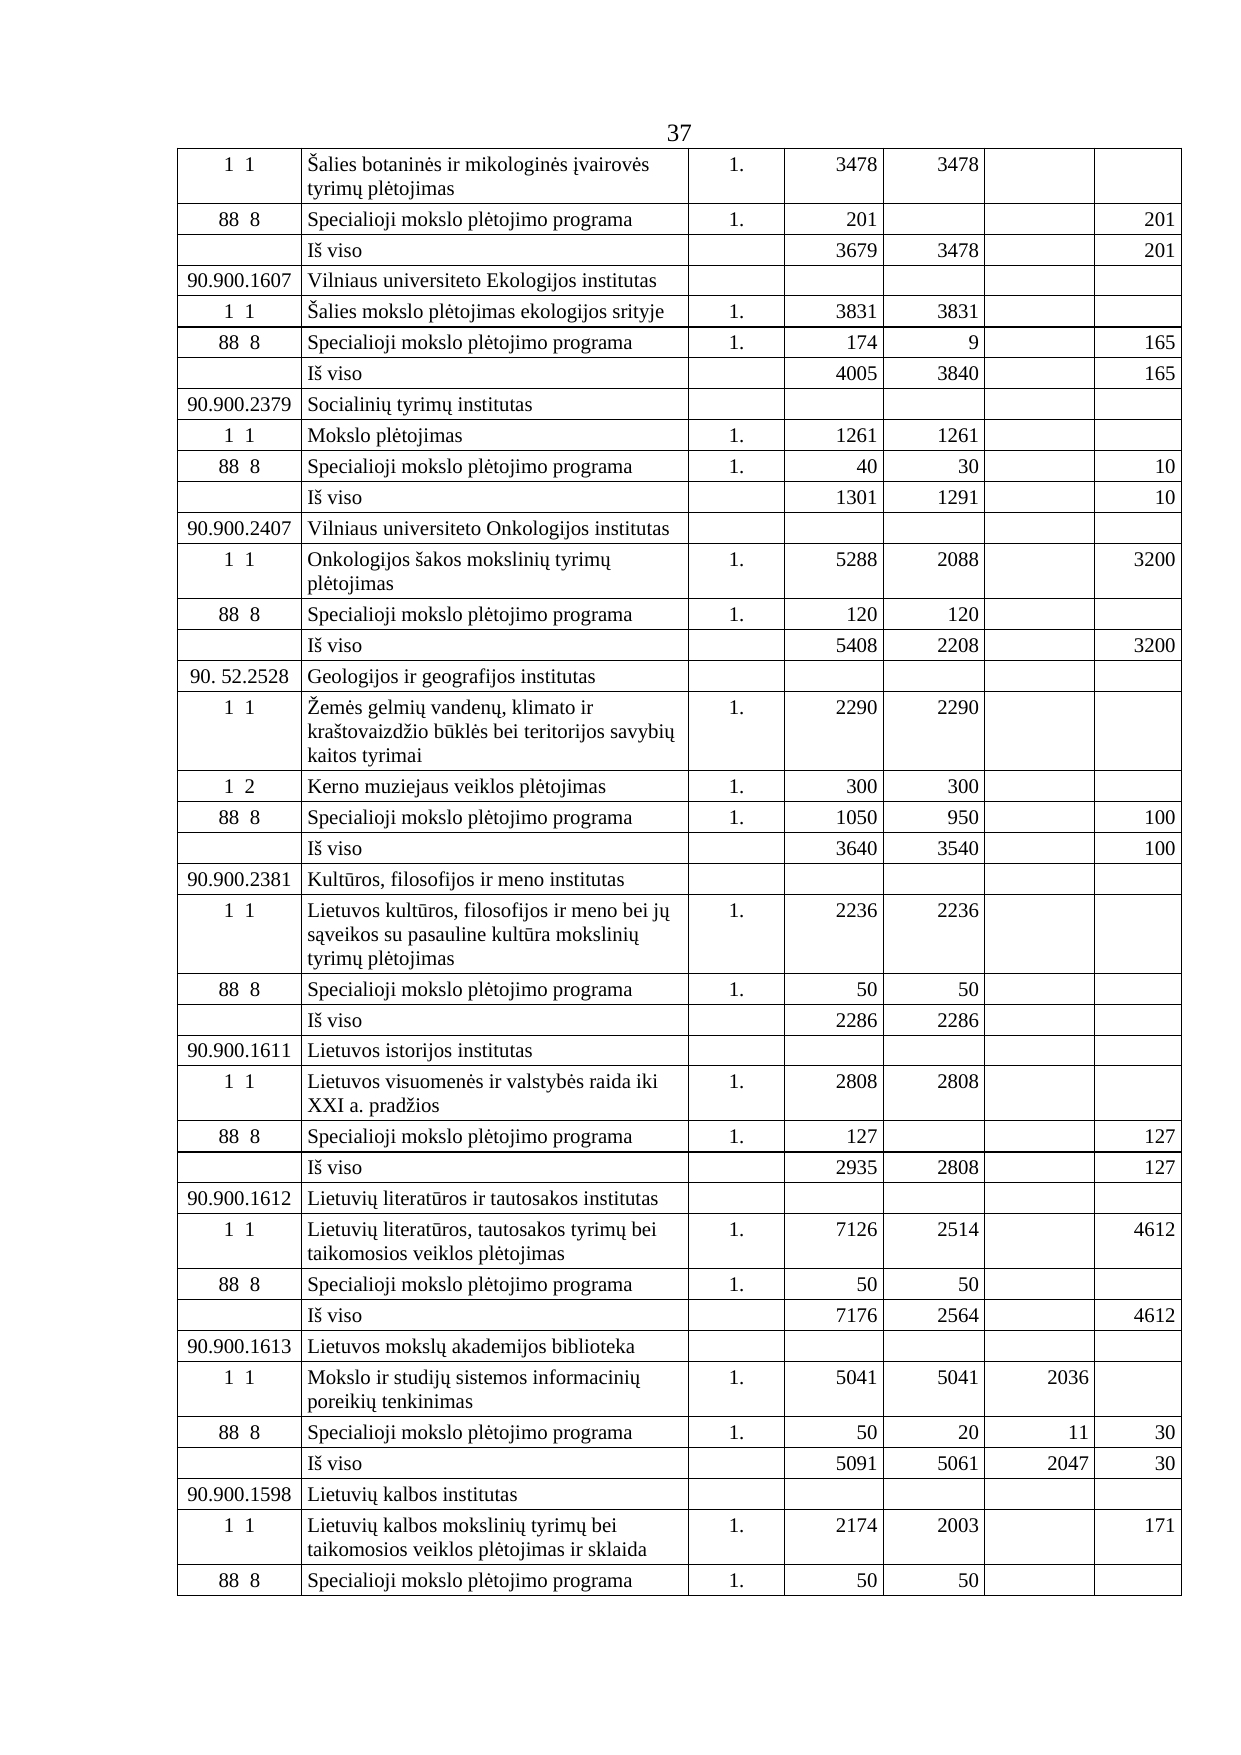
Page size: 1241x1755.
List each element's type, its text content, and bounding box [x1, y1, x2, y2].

table_cell 90.900.2379 [178, 389, 301, 419]
table_cell [1095, 266, 1181, 295]
table_cell [985, 389, 1094, 419]
table_cell Iš viso [302, 358, 688, 388]
table_cell 1. [689, 1417, 784, 1447]
table_cell [985, 482, 1094, 512]
table_cell 1. [689, 328, 784, 357]
table_cell Geologijos ir geografijos institutas [302, 661, 688, 691]
table_cell Vilniaus universiteto Onkologijos institutas [302, 513, 688, 543]
table_cell [1095, 389, 1181, 419]
table_cell [1095, 296, 1181, 326]
table_cell [985, 771, 1094, 801]
table_cell 4612 [1095, 1214, 1181, 1268]
table_cell [689, 266, 784, 295]
table_cell [985, 661, 1094, 691]
table_cell [689, 482, 784, 512]
table_cell 90.900.1598 [178, 1479, 301, 1509]
table_cell [689, 1331, 784, 1361]
table_cell [1095, 864, 1181, 893]
table_cell Specialioji mokslo plėtojimo programa [302, 328, 688, 357]
table_cell [178, 1153, 301, 1182]
table_cell [1095, 895, 1181, 973]
table_cell 1. [689, 149, 784, 203]
table_cell Lietuvių kalbos mokslinių tyrimų bei taikomosios veiklos plėtojimas ir sklaida [302, 1510, 688, 1564]
table_cell 1. [689, 974, 784, 1003]
table_cell 1. [689, 771, 784, 801]
table_cell 165 [1095, 328, 1181, 357]
table_cell 300 [884, 771, 984, 801]
table_cell Iš viso [302, 1153, 688, 1182]
table_cell Iš viso [302, 235, 688, 264]
table_cell 50 [884, 1269, 984, 1299]
table_cell [178, 1300, 301, 1330]
table_cell [689, 235, 784, 264]
table_cell [689, 833, 784, 863]
table_cell Specialioji mokslo plėtojimo programa [302, 204, 688, 233]
table_cell 1 1 [178, 296, 301, 326]
table_cell [689, 1005, 784, 1034]
table_cell Specialioji mokslo plėtojimo programa [302, 974, 688, 1003]
table_cell 201 [1095, 235, 1181, 264]
table_cell 2290 [785, 692, 883, 770]
table_cell 100 [1095, 833, 1181, 863]
table_cell [689, 630, 784, 660]
table_cell 3478 [785, 149, 883, 203]
table_cell [884, 1121, 984, 1151]
table_cell [985, 358, 1094, 388]
table_cell [985, 630, 1094, 660]
table_cell Iš viso [302, 1448, 688, 1478]
table_cell Iš viso [302, 1300, 688, 1330]
table_cell 950 [884, 802, 984, 832]
table_cell [985, 420, 1094, 450]
table_cell [178, 358, 301, 388]
table_cell [985, 266, 1094, 295]
table_cell [985, 895, 1094, 973]
table_cell 1 1 [178, 1510, 301, 1564]
table_cell 1. [689, 1214, 784, 1268]
table_cell [689, 864, 784, 893]
table_cell 88 8 [178, 1269, 301, 1299]
table_cell 90.900.1612 [178, 1183, 301, 1213]
table_cell 300 [785, 771, 883, 801]
table_cell 1. [689, 895, 784, 973]
table_cell 90.900.1613 [178, 1331, 301, 1361]
table_cell 90.900.1611 [178, 1036, 301, 1065]
table_cell 5041 [884, 1362, 984, 1416]
table_cell 88 8 [178, 451, 301, 481]
table_cell [1095, 974, 1181, 1003]
table_cell 2174 [785, 1510, 883, 1564]
table_cell [689, 661, 784, 691]
table_cell 2808 [785, 1066, 883, 1120]
table_cell 127 [1095, 1153, 1181, 1182]
table_cell [985, 599, 1094, 629]
table_cell 2236 [884, 895, 984, 973]
table_cell Socialinių tyrimų institutas [302, 389, 688, 419]
table_cell 3831 [884, 296, 984, 326]
table_cell [884, 1183, 984, 1213]
table_cell 1. [689, 1066, 784, 1120]
table_cell 2514 [884, 1214, 984, 1268]
table_cell [785, 266, 883, 295]
table_cell [689, 389, 784, 419]
table_cell [689, 1300, 784, 1330]
table_cell 88 8 [178, 974, 301, 1003]
table_cell 201 [785, 204, 883, 233]
table_cell [178, 630, 301, 660]
table_cell [785, 1036, 883, 1065]
table_cell [785, 864, 883, 893]
table_cell [689, 1153, 784, 1182]
table_cell 1 1 [178, 1214, 301, 1268]
table_cell Specialioji mokslo plėtojimo programa [302, 1121, 688, 1151]
table_cell [178, 235, 301, 264]
table_cell 1. [689, 1510, 784, 1564]
table_cell 4612 [1095, 1300, 1181, 1330]
table_cell Iš viso [302, 630, 688, 660]
table_cell 2286 [785, 1005, 883, 1034]
table_cell [1095, 1066, 1181, 1120]
table_cell [884, 266, 984, 295]
table_cell Šalies botaninės ir mikologinės įvairovės tyrimų plėtojimas [302, 149, 688, 203]
table_cell [689, 1448, 784, 1478]
table_cell [985, 802, 1094, 832]
table_cell [1095, 692, 1181, 770]
table_cell [985, 1565, 1094, 1595]
table_cell 88 8 [178, 1417, 301, 1447]
table_cell [884, 513, 984, 543]
table_cell [1095, 661, 1181, 691]
table_cell [985, 1300, 1094, 1330]
table_cell 1 1 [178, 1066, 301, 1120]
table_cell 5408 [785, 630, 883, 660]
table_cell 50 [785, 1417, 883, 1447]
table_cell 1 1 [178, 544, 301, 598]
table_cell [985, 1153, 1094, 1182]
table_cell [985, 1121, 1094, 1151]
table_cell [985, 544, 1094, 598]
table_cell [785, 1183, 883, 1213]
table_cell 1261 [884, 420, 984, 450]
table_cell Šalies mokslo plėtojimas ekologijos srityje [302, 296, 688, 326]
table_cell [1095, 771, 1181, 801]
table_cell 1. [689, 420, 784, 450]
table_cell 90. 52.2528 [178, 661, 301, 691]
table_cell 1301 [785, 482, 883, 512]
table_cell 1291 [884, 482, 984, 512]
table_cell 2208 [884, 630, 984, 660]
table_cell 88 8 [178, 1121, 301, 1151]
table_cell 1. [689, 296, 784, 326]
table_cell 1. [689, 1565, 784, 1595]
table_cell [1095, 1362, 1181, 1416]
table_cell 2236 [785, 895, 883, 973]
table_cell 5061 [884, 1448, 984, 1478]
table_cell [178, 1448, 301, 1478]
table_cell 5288 [785, 544, 883, 598]
table_cell Specialioji mokslo plėtojimo programa [302, 802, 688, 832]
table_cell 201 [1095, 204, 1181, 233]
table_cell 10 [1095, 482, 1181, 512]
table_cell 7176 [785, 1300, 883, 1330]
table_cell 174 [785, 328, 883, 357]
table_cell [178, 833, 301, 863]
table_cell [689, 1036, 784, 1065]
table_cell 88 8 [178, 204, 301, 233]
table_cell 1. [689, 1362, 784, 1416]
table_cell Iš viso [302, 833, 688, 863]
table_cell [985, 864, 1094, 893]
table_cell [785, 661, 883, 691]
table_cell 1. [689, 451, 784, 481]
table_cell [1095, 1036, 1181, 1065]
table_cell 2808 [884, 1066, 984, 1120]
table_cell [985, 1214, 1094, 1268]
table_cell Lietuvos visuomenės ir valstybės raida iki XXI a. pradžios [302, 1066, 688, 1120]
table_cell 3478 [884, 235, 984, 264]
table_cell [785, 513, 883, 543]
table_cell 100 [1095, 802, 1181, 832]
table_cell 90.900.1607 [178, 266, 301, 295]
table_cell Lietuvių literatūros, tautosakos tyrimų bei taikomosios veiklos plėtojimas [302, 1214, 688, 1268]
table_cell 50 [785, 1269, 883, 1299]
table_cell 1 1 [178, 420, 301, 450]
table_cell [689, 1183, 784, 1213]
table_cell 11 [985, 1417, 1094, 1447]
table_cell Lietuvos istorijos institutas [302, 1036, 688, 1065]
table_cell Kerno muziejaus veiklos plėtojimas [302, 771, 688, 801]
table_cell 2935 [785, 1153, 883, 1182]
table_cell 50 [884, 974, 984, 1003]
table_cell 1. [689, 1121, 784, 1151]
table_cell 1 1 [178, 1362, 301, 1416]
table_cell [884, 1331, 984, 1361]
table_cell Iš viso [302, 482, 688, 512]
table_cell Iš viso [302, 1005, 688, 1034]
table_cell 1. [689, 692, 784, 770]
table_cell [884, 389, 984, 419]
table_cell Mokslo plėtojimas [302, 420, 688, 450]
table_cell 165 [1095, 358, 1181, 388]
table_cell [1095, 420, 1181, 450]
table_cell 50 [785, 974, 883, 1003]
table_cell Žemės gelmių vandenų, klimato ir kraštovaizdžio būklės bei teritorijos savybių kaitos tyrimai [302, 692, 688, 770]
table_cell [985, 833, 1094, 863]
table_cell [1095, 599, 1181, 629]
table_cell [985, 1510, 1094, 1564]
table_cell [1095, 1269, 1181, 1299]
table_cell [985, 1066, 1094, 1120]
table_cell [985, 1479, 1094, 1509]
table_cell [985, 1036, 1094, 1065]
table_cell 10 [1095, 451, 1181, 481]
table_cell 2564 [884, 1300, 984, 1330]
table_cell [1095, 1183, 1181, 1213]
table_cell 3840 [884, 358, 984, 388]
table_cell [178, 482, 301, 512]
table_cell Specialioji mokslo plėtojimo programa [302, 1565, 688, 1595]
table_cell 171 [1095, 1510, 1181, 1564]
table_cell 1. [689, 802, 784, 832]
table_cell 9 [884, 328, 984, 357]
table_cell [785, 1331, 883, 1361]
table_cell 1050 [785, 802, 883, 832]
table_cell [985, 235, 1094, 264]
table_cell 5041 [785, 1362, 883, 1416]
table_cell 1 2 [178, 771, 301, 801]
table_cell 2036 [985, 1362, 1094, 1416]
table_cell [1095, 513, 1181, 543]
table_cell 2290 [884, 692, 984, 770]
table_cell 2088 [884, 544, 984, 598]
table_cell 1. [689, 1269, 784, 1299]
table_cell [1095, 149, 1181, 203]
table_cell [884, 1479, 984, 1509]
table_cell [985, 451, 1094, 481]
table_cell [884, 661, 984, 691]
table_cell [1095, 1565, 1181, 1595]
table_cell Mokslo ir studijų sistemos informacinių poreikių tenkinimas [302, 1362, 688, 1416]
table_cell 2808 [884, 1153, 984, 1182]
table_cell Lietuvos mokslų akademijos biblioteka [302, 1331, 688, 1361]
table_cell Specialioji mokslo plėtojimo programa [302, 1417, 688, 1447]
table_cell [689, 1479, 784, 1509]
table_cell 88 8 [178, 599, 301, 629]
table_cell 88 8 [178, 328, 301, 357]
table_cell 127 [785, 1121, 883, 1151]
table_cell [985, 513, 1094, 543]
table_cell [985, 204, 1094, 233]
table_cell [985, 1183, 1094, 1213]
table_cell 50 [785, 1565, 883, 1595]
table_cell Kultūros, filosofijos ir meno institutas [302, 864, 688, 893]
table_cell 30 [1095, 1448, 1181, 1478]
table_cell 2286 [884, 1005, 984, 1034]
table_cell 120 [884, 599, 984, 629]
table_cell [178, 1005, 301, 1034]
table_cell 20 [884, 1417, 984, 1447]
table_cell 3679 [785, 235, 883, 264]
table_cell 2047 [985, 1448, 1094, 1478]
table_cell Specialioji mokslo plėtojimo programa [302, 1269, 688, 1299]
table_cell 3200 [1095, 630, 1181, 660]
table_cell [689, 513, 784, 543]
table_cell [1095, 1479, 1181, 1509]
table_cell [884, 1036, 984, 1065]
table_cell 1261 [785, 420, 883, 450]
table_cell Specialioji mokslo plėtojimo programa [302, 599, 688, 629]
table_cell 40 [785, 451, 883, 481]
table_cell 1. [689, 599, 784, 629]
table_cell [985, 692, 1094, 770]
table_cell 1 1 [178, 895, 301, 973]
table_cell 90.900.2381 [178, 864, 301, 893]
table_cell 3200 [1095, 544, 1181, 598]
table_cell [985, 149, 1094, 203]
table_cell [985, 328, 1094, 357]
table_cell 88 8 [178, 1565, 301, 1595]
table_cell [1095, 1331, 1181, 1361]
table_cell Lietuvių literatūros ir tautosakos institutas [302, 1183, 688, 1213]
table_cell 1 1 [178, 692, 301, 770]
table_cell Lietuvių kalbos institutas [302, 1479, 688, 1509]
table_cell 3478 [884, 149, 984, 203]
table_cell 3540 [884, 833, 984, 863]
table_cell 1. [689, 204, 784, 233]
table_cell [884, 864, 984, 893]
table_cell 30 [884, 451, 984, 481]
table_cell 1 1 [178, 149, 301, 203]
table_cell 3640 [785, 833, 883, 863]
table_cell 7126 [785, 1214, 883, 1268]
table_cell [985, 1269, 1094, 1299]
table_cell [785, 1479, 883, 1509]
table_cell [985, 1005, 1094, 1034]
table_cell 88 8 [178, 802, 301, 832]
table_cell [689, 358, 784, 388]
table_cell 1. [689, 544, 784, 598]
table_cell 4005 [785, 358, 883, 388]
table_cell 5091 [785, 1448, 883, 1478]
table_cell 120 [785, 599, 883, 629]
table_cell [785, 389, 883, 419]
table_cell Lietuvos kultūros, filosofijos ir meno bei jų sąveikos su pasauline kultūra mokslinių tyrimų plėtojimas [302, 895, 688, 973]
table_cell [1095, 1005, 1181, 1034]
table_cell [985, 974, 1094, 1003]
table_cell 50 [884, 1565, 984, 1595]
table_cell Specialioji mokslo plėtojimo programa [302, 451, 688, 481]
table_cell [985, 296, 1094, 326]
table_cell Vilniaus universiteto Ekologijos institutas [302, 266, 688, 295]
table_cell [884, 204, 984, 233]
table_cell 3831 [785, 296, 883, 326]
table_cell 2003 [884, 1510, 984, 1564]
table_cell 30 [1095, 1417, 1181, 1447]
table_cell 127 [1095, 1121, 1181, 1151]
table_cell [985, 1331, 1094, 1361]
table_cell 90.900.2407 [178, 513, 301, 543]
table_cell Onkologijos šakos mokslinių tyrimų plėtojimas [302, 544, 688, 598]
